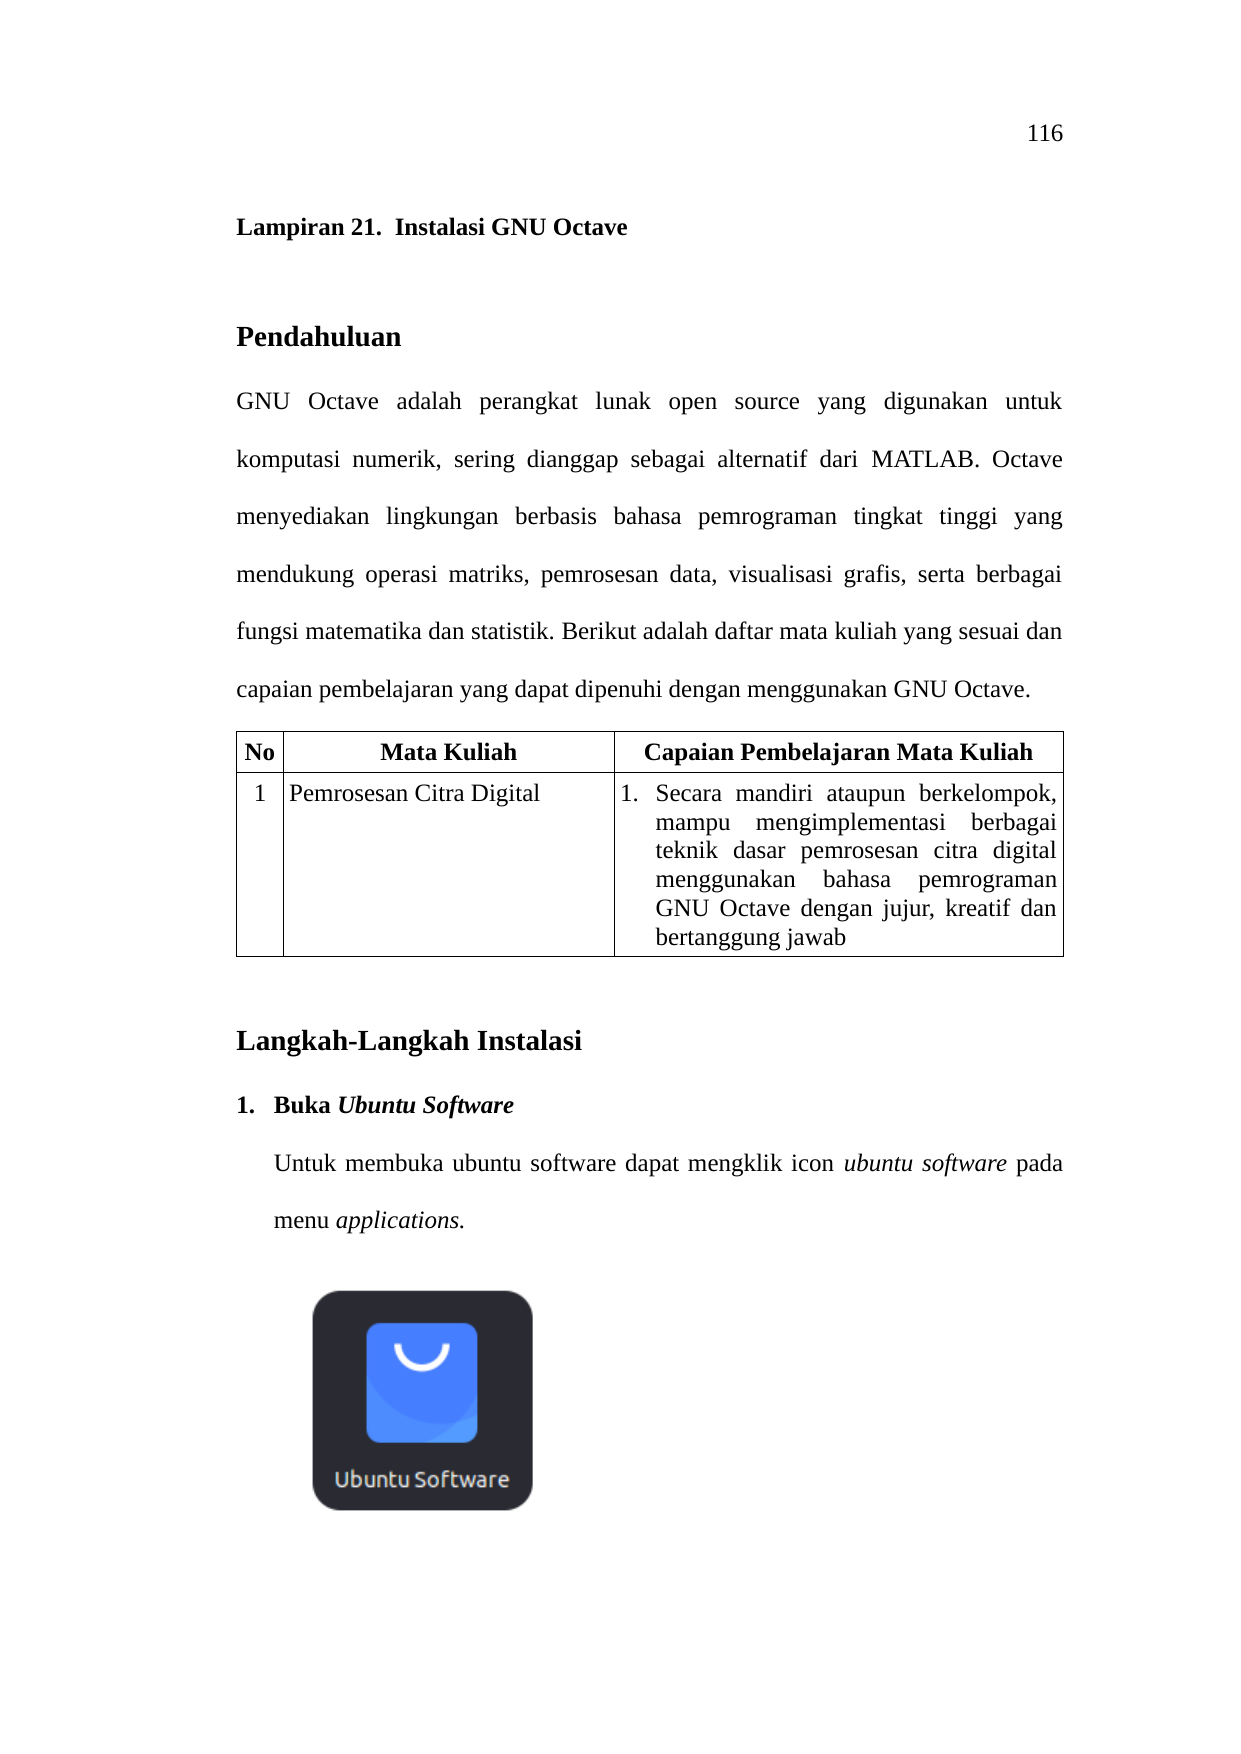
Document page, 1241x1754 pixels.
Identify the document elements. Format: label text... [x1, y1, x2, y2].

table_header No [237, 732, 283, 772]
list Buka Ubuntu Software [236, 1091, 1063, 1119]
picture [276, 1266, 573, 1529]
table_cell Pemrosesan Citra Digital [284, 773, 614, 956]
text Pendahuluan [236, 319, 1063, 353]
table_header Capaian Pembelajaran Mata Kuliah [615, 732, 1063, 772]
subtitle Instalasi GNU Octave [236, 212, 1063, 241]
text GNU Octave adalah perangkat lunak open source yang digunakan untuk komputasi numerik, sering dianggap sebagai alternatif dari MATLAB. Octave menyediakan lingkungan berbasis­ bahasa pemrograman tingkat tinggi yang mendukung operasi matriks, pemrosesan data, visualisasi grafis, serta berbagai fungsi matematika dan statistik. Berikut adalah daftar mata kuliah yang sesuai dan capaian pembelajaran yang dapat dipenuhi dengan menggunakan GNU Octave. [236, 386, 1063, 702]
table_cell Secara mandiri ataupun berkelompok, mampu mengimplementasi berbagai teknik dasar pemrosesan citra digital menggunakan bahasa pemrograman GNU Octave dengan jujur, kreatif dan bertanggung jawab [615, 773, 1063, 956]
list Untuk membuka ubuntu software dapat mengklik icon ubuntu software pada menu applications. [236, 1148, 1063, 1234]
text Langkah-Langkah Instalasi [236, 1023, 1063, 1057]
table_header Mata Kuliah [284, 732, 614, 772]
table_cell 1 [237, 773, 283, 956]
